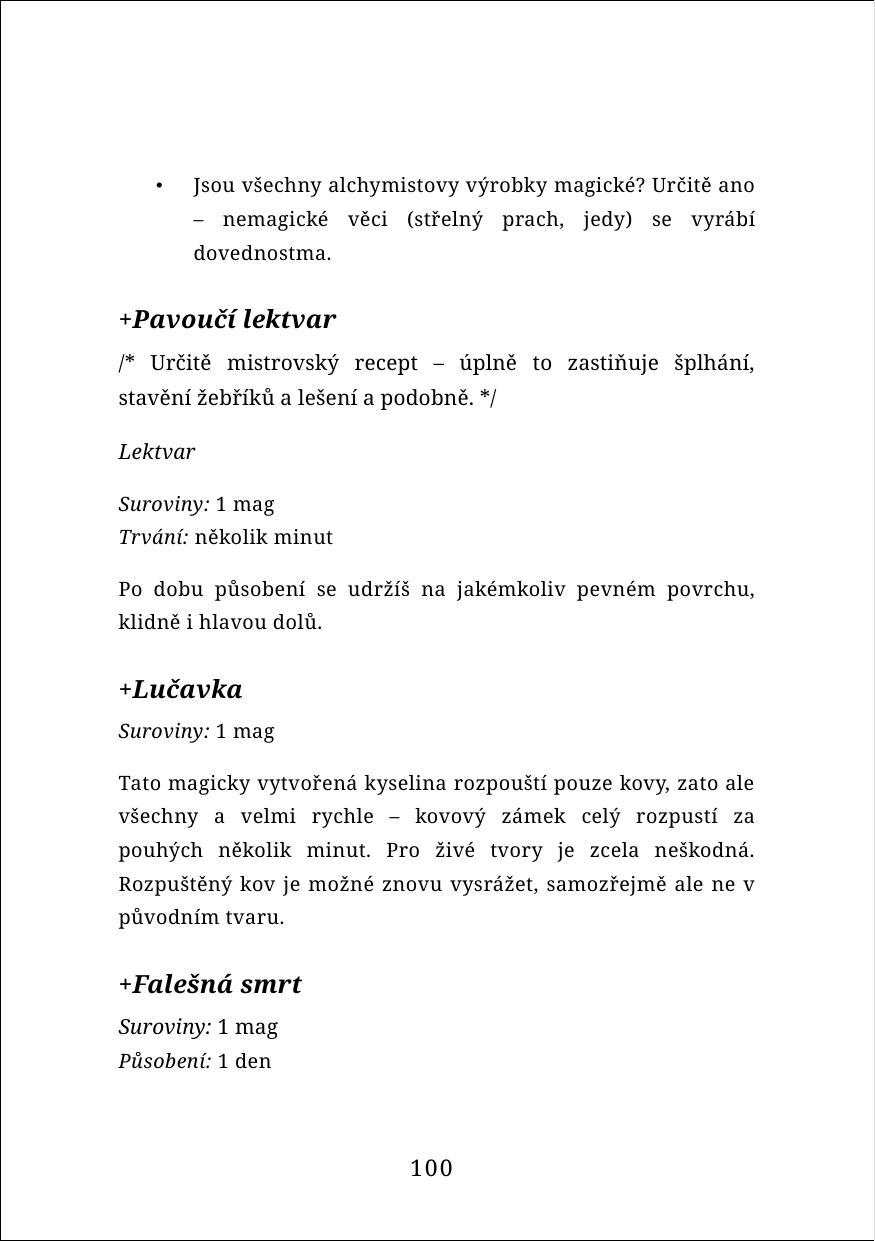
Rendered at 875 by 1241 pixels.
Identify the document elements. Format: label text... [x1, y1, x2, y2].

text Tato magicky vytvořená kyselina rozpouští pouze kovy, zato ale všechny a velmi rychle – kovový zámek celý rozpustí za pouhých několik minut. Pro živé tvory je zcela neškodná. Rozpuštěný kov je možné znovu vysrážet, samozřejmě ale ne v původním tvaru. [118, 769, 756, 931]
text Suroviny: 1 mag Trvání: několik minut [118, 490, 756, 551]
subtitle +Falešná smrt [118, 967, 756, 1001]
text /* Určitě mistrovský recept – úplně to zastiňuje šplhání, stavění žebříků a lešení a podobně. */ [118, 348, 756, 412]
text Po dobu působení se udržíš na jakémkoliv pevném povrchu, klidně i hlavou dolů. [118, 575, 756, 636]
subtitle +Lučavka [118, 672, 756, 706]
list Jsou všechny alchymistovy výrobky magické? Určitě ano – nemagické věci (střelný prach, jedy) se vyrábí dovednostma. [156, 172, 756, 266]
text Suroviny: 1 mag [118, 718, 756, 744]
text Suroviny: 1 mag Působení: 1 den [118, 1012, 756, 1074]
text Lektvar [118, 437, 756, 465]
subtitle +Pavoučí lektvar [118, 302, 756, 336]
